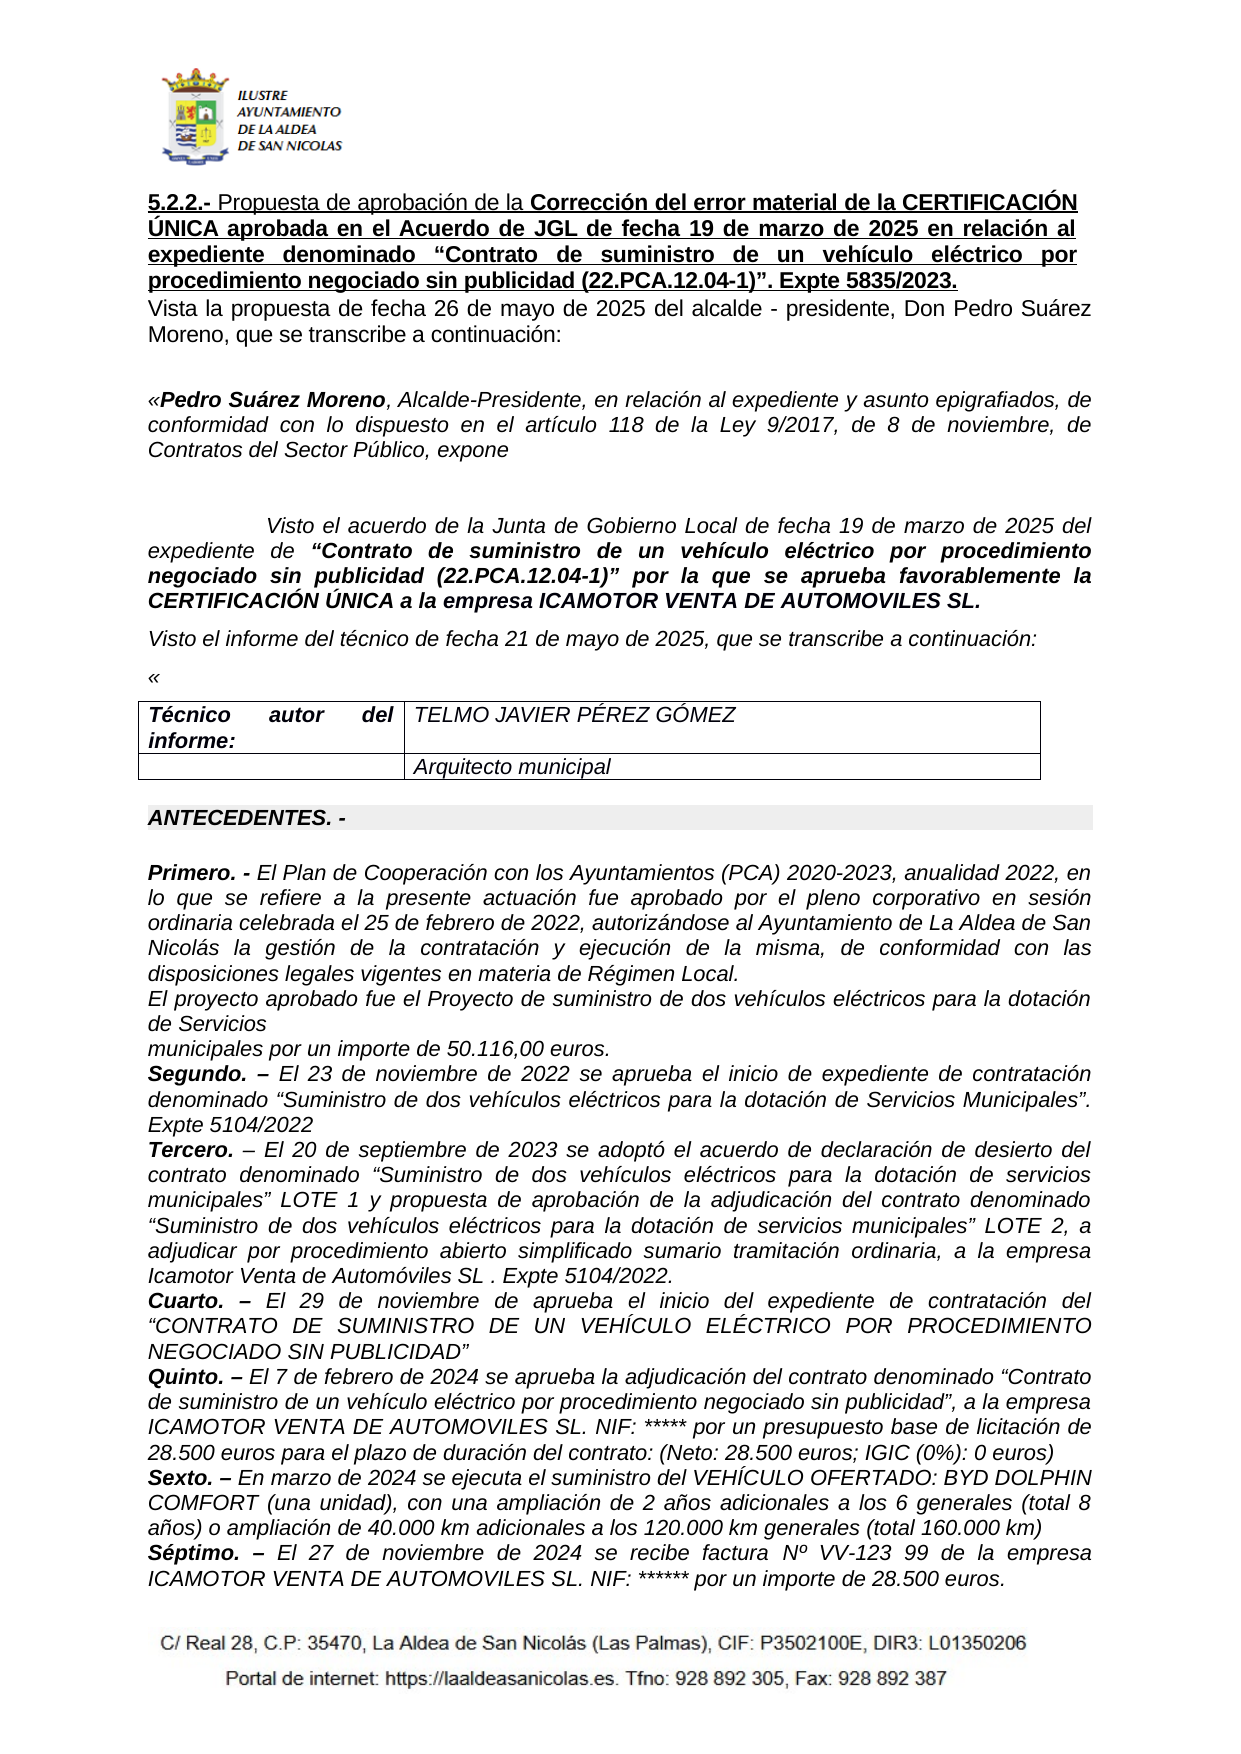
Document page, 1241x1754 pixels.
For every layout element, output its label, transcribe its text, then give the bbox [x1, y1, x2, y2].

table_cell [139, 754, 404, 779]
subtitle ANTECEDENTES. - [148, 805, 1093, 830]
text El proyecto aprobado fue el Proyecto de suministro de dos vehículos eléctricos para la dotación de Servicios [148, 986, 1093, 1036]
text Cuarto. – El 29 de noviembre de aprueba el inicio del expediente de contratación del “CONTRATO DE SUMINISTRO DE UN VEHÍCULO ELÉCTRICO POR PROCEDIMIENTO NEGOCIADO SIN PUBLICIDAD” [148, 1288, 1093, 1364]
text Tercero. – El 20 de septiembre de 2023 se adoptó el acuerdo de declaración de desierto del contrato denominado “Suministro de dos vehículos eléctricos para la dotación de servicios municipales” LOTE 1 y propuesta de aprobación de la adjudicación del contrato denominado “Suministro de dos vehículos eléctricos para la dotación de servicios municipales” LOTE 2, a adjudicar por procedimiento abierto simplificado sumario tramitación ordinaria, a la empresa Icamotor Venta de Automóviles SL . Expte 5104/2022. [148, 1137, 1093, 1288]
picture [148, 60, 358, 173]
text ÚNICA aprobada en el Acuerdo de JGL de fecha 19 de marzo de 2025 en relación al expediente denominado “Contrato de suministro de un vehículo eléctrico por procedimiento negociado sin publicidad (22.PCA.12.04-1)”. Expte 5835/2023. [148, 213, 1078, 294]
text Visto el informe del técnico de fecha 21 de mayo de 2025, que se transcribe a continuación: [148, 626, 1093, 651]
text Vista la propuesta de fecha 26 de mayo de 2025 del alcalde - presidente, Don Pedro Suárez Moreno, que se transcribe a continuación: [148, 294, 1093, 347]
text municipales por un importe de 50.116,00 euros. [148, 1036, 1093, 1061]
text Primero. - El Plan de Cooperación con los Ayuntamientos (PCA) 2020-2023, anualidad 2022, en lo que se refiere a la presente actuación fue aprobado por el pleno corporativo en sesión ordinaria celebrada el 25 de febrero de 2022, autorizándose al Ayuntamiento de La Aldea de San Nicolás la gestión de la contratación y ejecución de la misma, de conformidad con las disposiciones legales vigentes en materia de Régimen Local. [148, 860, 1093, 986]
text Segundo. – El 23 de noviembre de 2022 se aprueba el inicio de expediente de contratación denominado “Suministro de dos vehículos eléctricos para la dotación de Servicios Municipales”. Expte 5104/2022 [148, 1061, 1093, 1137]
table_cell Arquitecto municipal [405, 754, 1040, 779]
text « [148, 663, 1093, 689]
text 5.2.2.- Propuesta de aprobación de la Corrección del error material de la CERTIFICACIÓN [148, 188, 1078, 211]
text Quinto. – El 7 de febrero de 2024 se aprueba la adjudicación del contrato denominado “Contrato de suministro de un vehículo eléctrico por procedimiento negociado sin publicidad”, a la empresa ICAMOTOR VENTA DE AUTOMOVILES SL. NIF: ***** por un presupuesto base de licitación de 28.500 euros para el plazo de duración del contrato: (Neto: 28.500 euros; IGIC (0%): 0 euros) [148, 1364, 1093, 1465]
table_header Técnico autor del informe: [139, 702, 404, 753]
text Visto el acuerdo de la Junta de Gobierno Local de fecha 19 de marzo de 2025 del expediente de “Contrato de suministro de un vehículo eléctrico por procedimiento negociado sin publicidad (22.PCA.12.04-1)” por la que se aprueba favorablemente la CERTIFICACIÓN ÚNICA a la empresa ICAMOTOR VENTA DE AUTOMOVILES SL. [148, 512, 1093, 613]
table_header TELMO JAVIER PÉREZ GÓMEZ [405, 702, 1040, 753]
text Sexto. – En marzo de 2024 se ejecuta el suministro del VEHÍCULO OFERTADO: BYD DOLPHIN COMFORT (una unidad), con una ampliación de 2 años adicionales a los 6 generales (total 8 años) o ampliación de 40.000 km adicionales a los 120.000 km generales (total 160.000 km) [148, 1465, 1093, 1540]
text «Pedro Suárez Moreno, Alcalde-Presidente, en relación al expediente y asunto epigrafiados, de conformidad con lo dispuesto en el artículo 118 de la Ley 9/2017, de 8 de noviembre, de Contratos del Sector Público, expone [148, 387, 1093, 462]
picture [149, 1627, 1034, 1694]
text Séptimo. – El 27 de noviembre de 2024 se recibe factura Nº VV-123 99 de la empresa ICAMOTOR VENTA DE AUTOMOVILES SL. NIF: ****** por un importe de 28.500 euros. [148, 1540, 1093, 1591]
